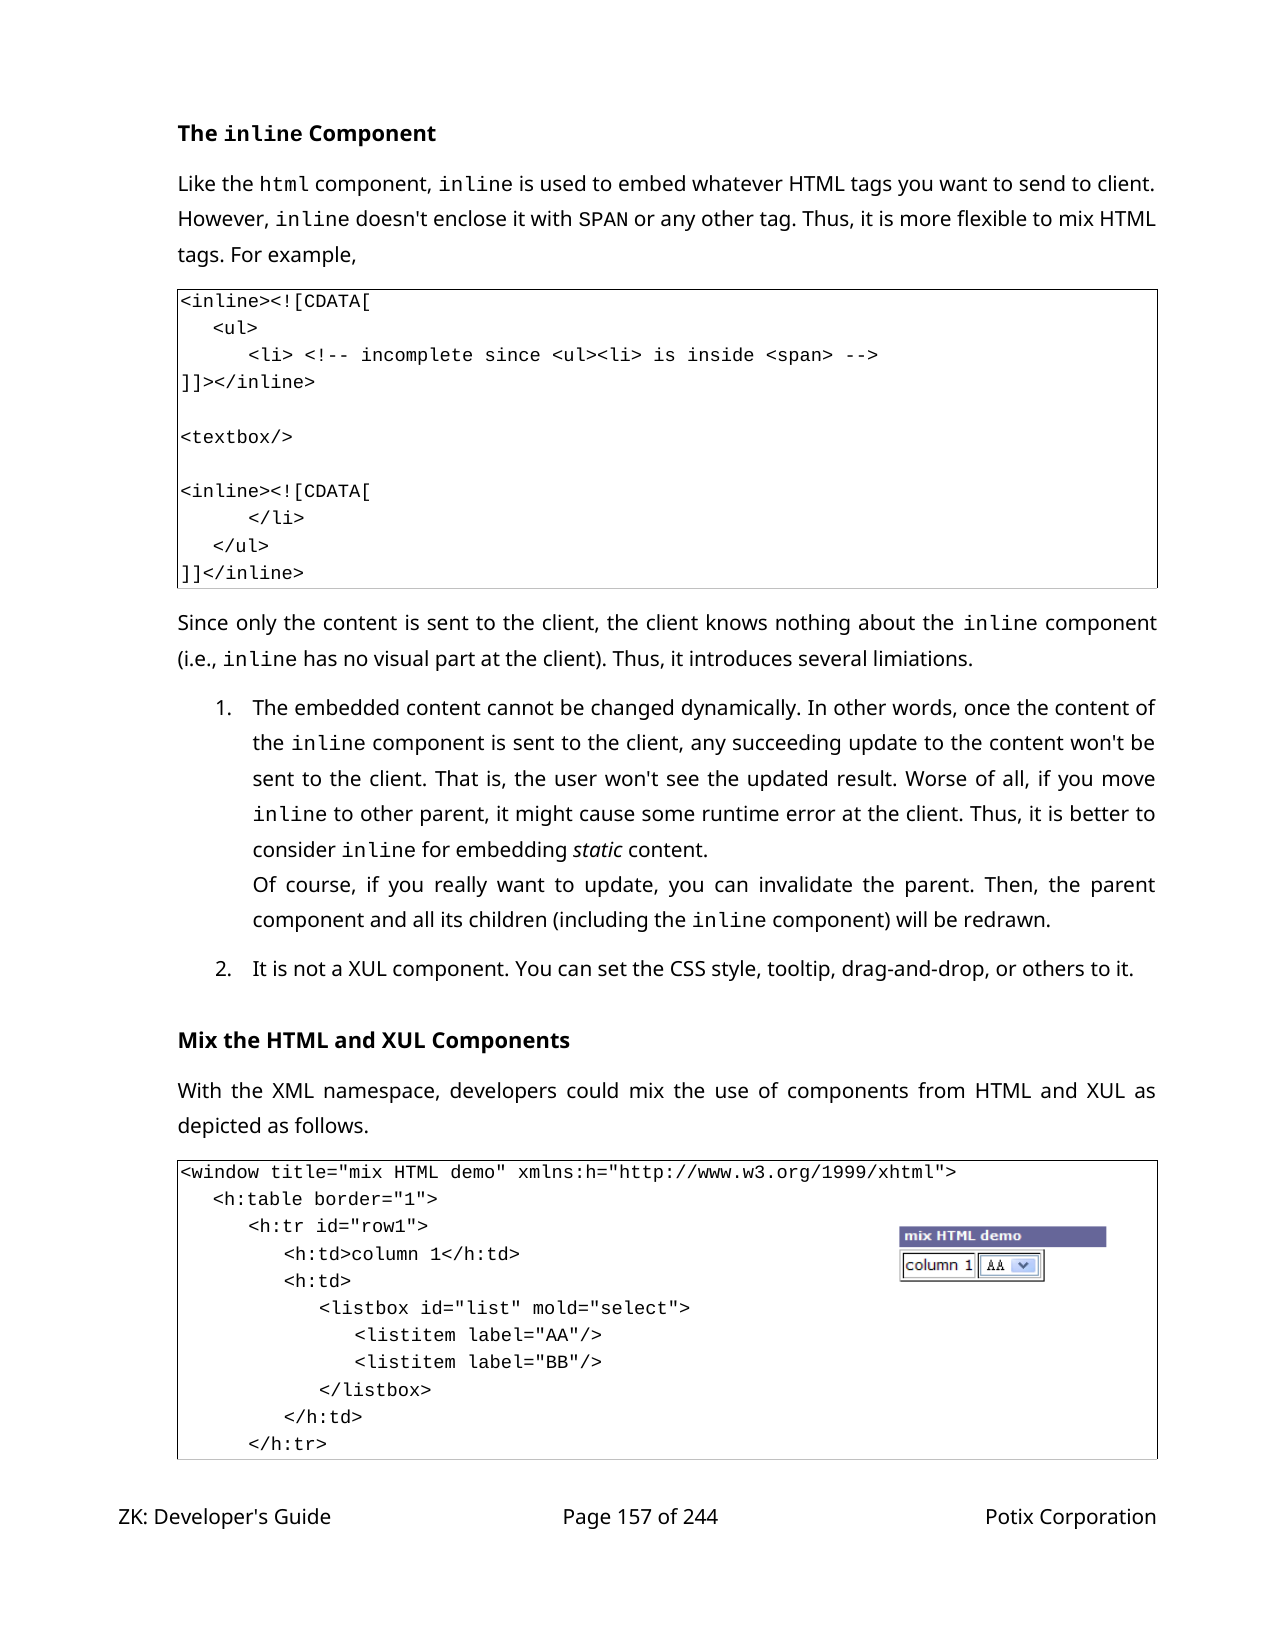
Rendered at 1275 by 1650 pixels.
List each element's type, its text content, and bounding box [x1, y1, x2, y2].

text <textbox/> [178, 425, 1157, 449]
text <listbox id="list" mold="select"> [178, 1296, 1157, 1320]
subtitle The inline Component [177, 118, 1157, 148]
text </h:tr> [178, 1432, 1157, 1459]
text With the XML namespace, developers could mix the use of components from HTML and XUL as depicted as follows. [177, 1076, 1157, 1139]
text Like the html component, inline is used to embed whatever HTML tags you want to send to client. However, inline doesn't enclose it with SPAN or any other tag. Thus, it is more flexible to mix HTML tags. For example, [177, 169, 1157, 268]
text ]]></inline> [178, 370, 1157, 394]
text ]]</inline> [178, 561, 1157, 588]
text <h:table border="1"> [178, 1187, 1157, 1211]
text Since only the content is sent to the client, the client knows nothing about the inline component (i.e., inline has no visual part at the client). Thus, it introduces several limiations. [177, 608, 1157, 673]
text </li> [178, 506, 1157, 531]
text </listbox> [178, 1377, 1157, 1402]
text <h:td>column 1</h:td> [178, 1242, 897, 1266]
text <listitem label="BB"/> [178, 1350, 1157, 1374]
text <h:tr id="row1"> [178, 1214, 1157, 1239]
text <inline><![CDATA[ [178, 290, 1157, 313]
text <inline><![CDATA[ [178, 479, 1157, 503]
text </h:td> [178, 1405, 1157, 1429]
text <listitem label="AA"/> [178, 1323, 1157, 1347]
picture [897, 1223, 1107, 1284]
text <window title="mix HTML demo" xmlns:h="http://www.w3.org/1999/xhtml"> [178, 1161, 1157, 1184]
subtitle Mix the HTML and XUL Components [177, 1025, 1157, 1055]
text [1107, 1242, 1157, 1266]
text <li> <!-- incomplete since <ul><li> is inside <span> --> [178, 343, 1157, 367]
list The embedded content cannot be changed dynamically. In other words, once the content of the inline component is sent to the client, any succeeding update to the content won't be sent to the client. That is, the user won't see the updated result. Worse of all, if you move inline to other parent, it might cause some runtime error at the client. Thus, it is better to consider inline for embedding static content. Of course, if you really want to update, you can invalidate the parent. Then, the parent component and all its children (including the inline component) will be redrawn. [215, 693, 1157, 934]
text </ul> [178, 533, 1157, 558]
text <h:td> [178, 1269, 1157, 1293]
text <ul> [178, 316, 1157, 340]
list It is not a XUL component. You can set the CSS style, tooltip, drag-and-drop, or others to it. [215, 954, 1157, 983]
